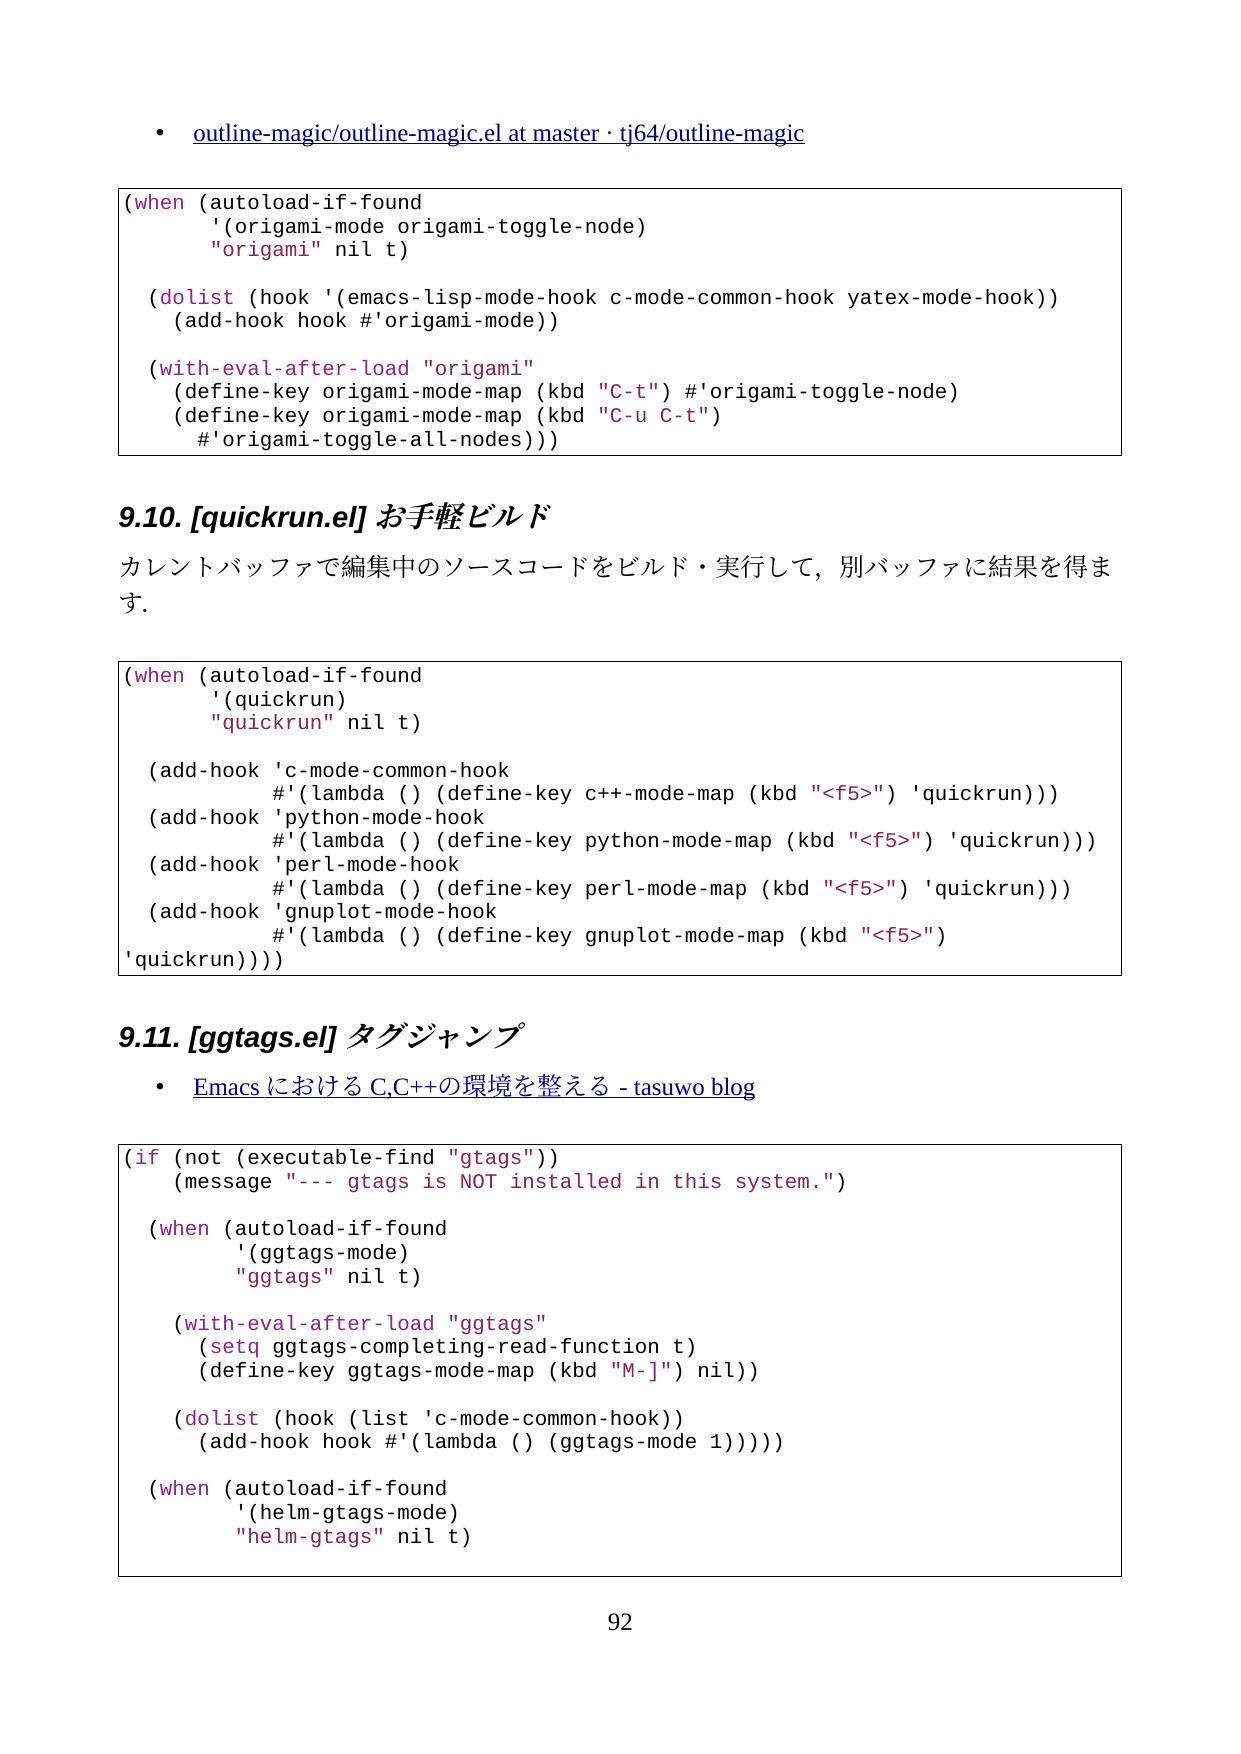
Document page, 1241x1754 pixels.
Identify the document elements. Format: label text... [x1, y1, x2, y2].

text (add-hook 'gnuplot-mode-hook [119, 897, 1121, 921]
text '(origami-mode origami-toggle-node) [119, 212, 1121, 235]
list EmacsにおけるC,C++の環境を整える - tasuwo blog [156, 1068, 1122, 1131]
text (when (autoload-if-found [119, 189, 1121, 212]
subtitle [ggtags.el] タグジャンプ [118, 1014, 1122, 1056]
text (add-hook hook #'origami-mode)) [119, 306, 1121, 330]
text (dolist (hook '(emacs-lisp-mode-hook c-mode-common-hook yatex-mode-hook)) [119, 283, 1121, 306]
text (define-key origami-mode-map (kbd "C-t") #'origami-toggle-node) [119, 377, 1121, 401]
text "quickrun" nil t) [119, 708, 1121, 732]
text (with-eval-after-load "ggtags" [119, 1309, 1121, 1333]
subtitle [quickrun.el] お手軽ビルド [118, 493, 1122, 535]
text #'(lambda () (define-key c++-mode-map (kbd "<f5>") 'quickrun))) [119, 779, 1121, 803]
text (when (autoload-if-found [119, 662, 1121, 685]
text "ggtags" nil t) [119, 1262, 1121, 1285]
text (define-key origami-mode-map (kbd "C-u C-t") [119, 401, 1121, 424]
text (with-eval-after-load "origami" [119, 354, 1121, 377]
text #'(lambda () (define-key gnuplot-mode-map (kbd "<f5>") 'quickrun)))) [119, 921, 1121, 975]
text (dolist (hook (list 'c-mode-common-hook)) [119, 1403, 1121, 1427]
list outline-magic/outline-magic.el at master · tj64/outline-magic [156, 118, 1122, 176]
text (when (autoload-if-found [119, 1474, 1121, 1498]
text '(ggtags-mode) [119, 1238, 1121, 1262]
text (add-hook 'python-mode-hook [119, 803, 1121, 827]
text (define-key ggtags-mode-map (kbd "M-]") nil)) [119, 1356, 1121, 1380]
text '(helm-gtags-mode) [119, 1498, 1121, 1522]
text #'origami-toggle-all-nodes))) [119, 424, 1121, 455]
text (setq ggtags-completing-read-function t) [119, 1333, 1121, 1356]
text (when (autoload-if-found [119, 1214, 1121, 1238]
text (add-hook 'c-mode-common-hook [119, 756, 1121, 779]
text '(quickrun) [119, 685, 1121, 708]
text "helm-gtags" nil t) [119, 1522, 1121, 1545]
text カレントバッファで編集中のソースコードをビルド・実行して，別バッファに結果を得ます． [118, 548, 1122, 648]
text (add-hook hook #'(lambda () (ggtags-mode 1))))) [119, 1427, 1121, 1451]
text #'(lambda () (define-key perl-mode-map (kbd "<f5>") 'quickrun))) [119, 874, 1121, 897]
text (add-hook 'perl-mode-hook [119, 850, 1121, 874]
text (if (not (executable-find "gtags")) [119, 1145, 1121, 1167]
text "origami" nil t) [119, 235, 1121, 259]
text #'(lambda () (define-key python-mode-map (kbd "<f5>") 'quickrun))) [119, 827, 1121, 850]
text (message "--- gtags is NOT installed in this system.") [119, 1167, 1121, 1191]
